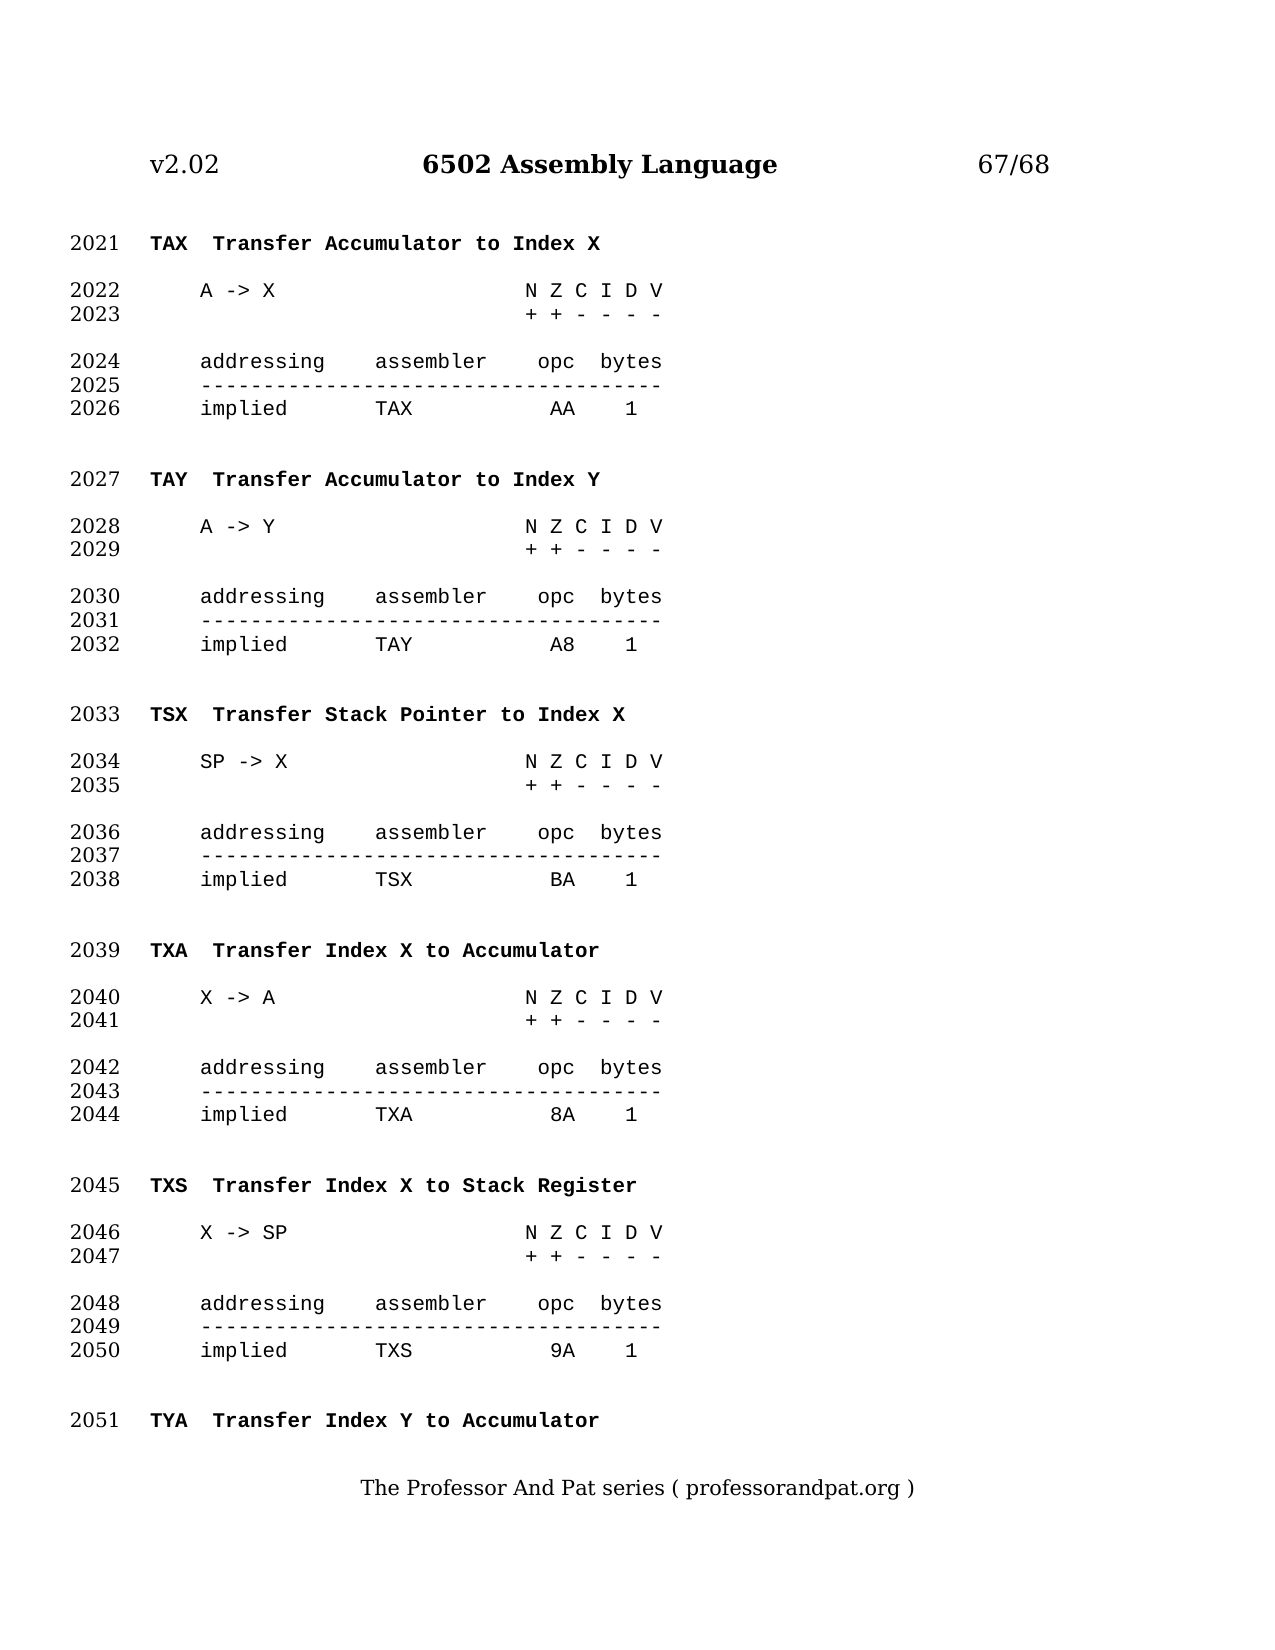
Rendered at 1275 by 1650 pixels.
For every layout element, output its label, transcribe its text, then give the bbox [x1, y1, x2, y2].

text X -> A N Z C I D V [150, 987, 1125, 1010]
text TSX Transfer Stack Pointer to Index X [150, 704, 1125, 728]
text A -> Y N Z C I D V [150, 516, 1125, 539]
text implied TAX AA 1 [150, 398, 1125, 422]
text implied TAY A8 1 [150, 634, 1125, 657]
text implied TXA 8A 1 [150, 1104, 1125, 1128]
text ------------------------------------- [150, 1316, 1125, 1340]
text + + - - - - [150, 775, 1125, 798]
text + + - - - - [150, 539, 1125, 563]
text implied TXS 9A 1 [150, 1340, 1125, 1363]
text ------------------------------------- [150, 610, 1125, 634]
text + + - - - - [150, 1010, 1125, 1034]
text A -> X N Z C I D V [150, 281, 1125, 304]
text TYA Transfer Index Y to Accumulator [150, 1411, 1125, 1434]
text SP -> X N Z C I D V [150, 751, 1125, 775]
text TXA Transfer Index X to Accumulator [150, 940, 1125, 963]
text addressing assembler opc bytes [150, 1057, 1125, 1081]
text addressing assembler opc bytes [150, 1293, 1125, 1316]
text TAX Transfer Accumulator to Index X [150, 233, 1125, 257]
text ------------------------------------- [150, 846, 1125, 869]
text TAY Transfer Accumulator to Index Y [150, 469, 1125, 492]
text addressing assembler opc bytes [150, 587, 1125, 610]
text + + - - - - [150, 304, 1125, 328]
text addressing assembler opc bytes [150, 351, 1125, 375]
text ------------------------------------- [150, 375, 1125, 398]
text ------------------------------------- [150, 1081, 1125, 1104]
text addressing assembler opc bytes [150, 822, 1125, 846]
text + + - - - - [150, 1246, 1125, 1269]
text X -> SP N Z C I D V [150, 1222, 1125, 1246]
text implied TSX BA 1 [150, 869, 1125, 893]
text TXS Transfer Index X to Stack Register [150, 1175, 1125, 1199]
